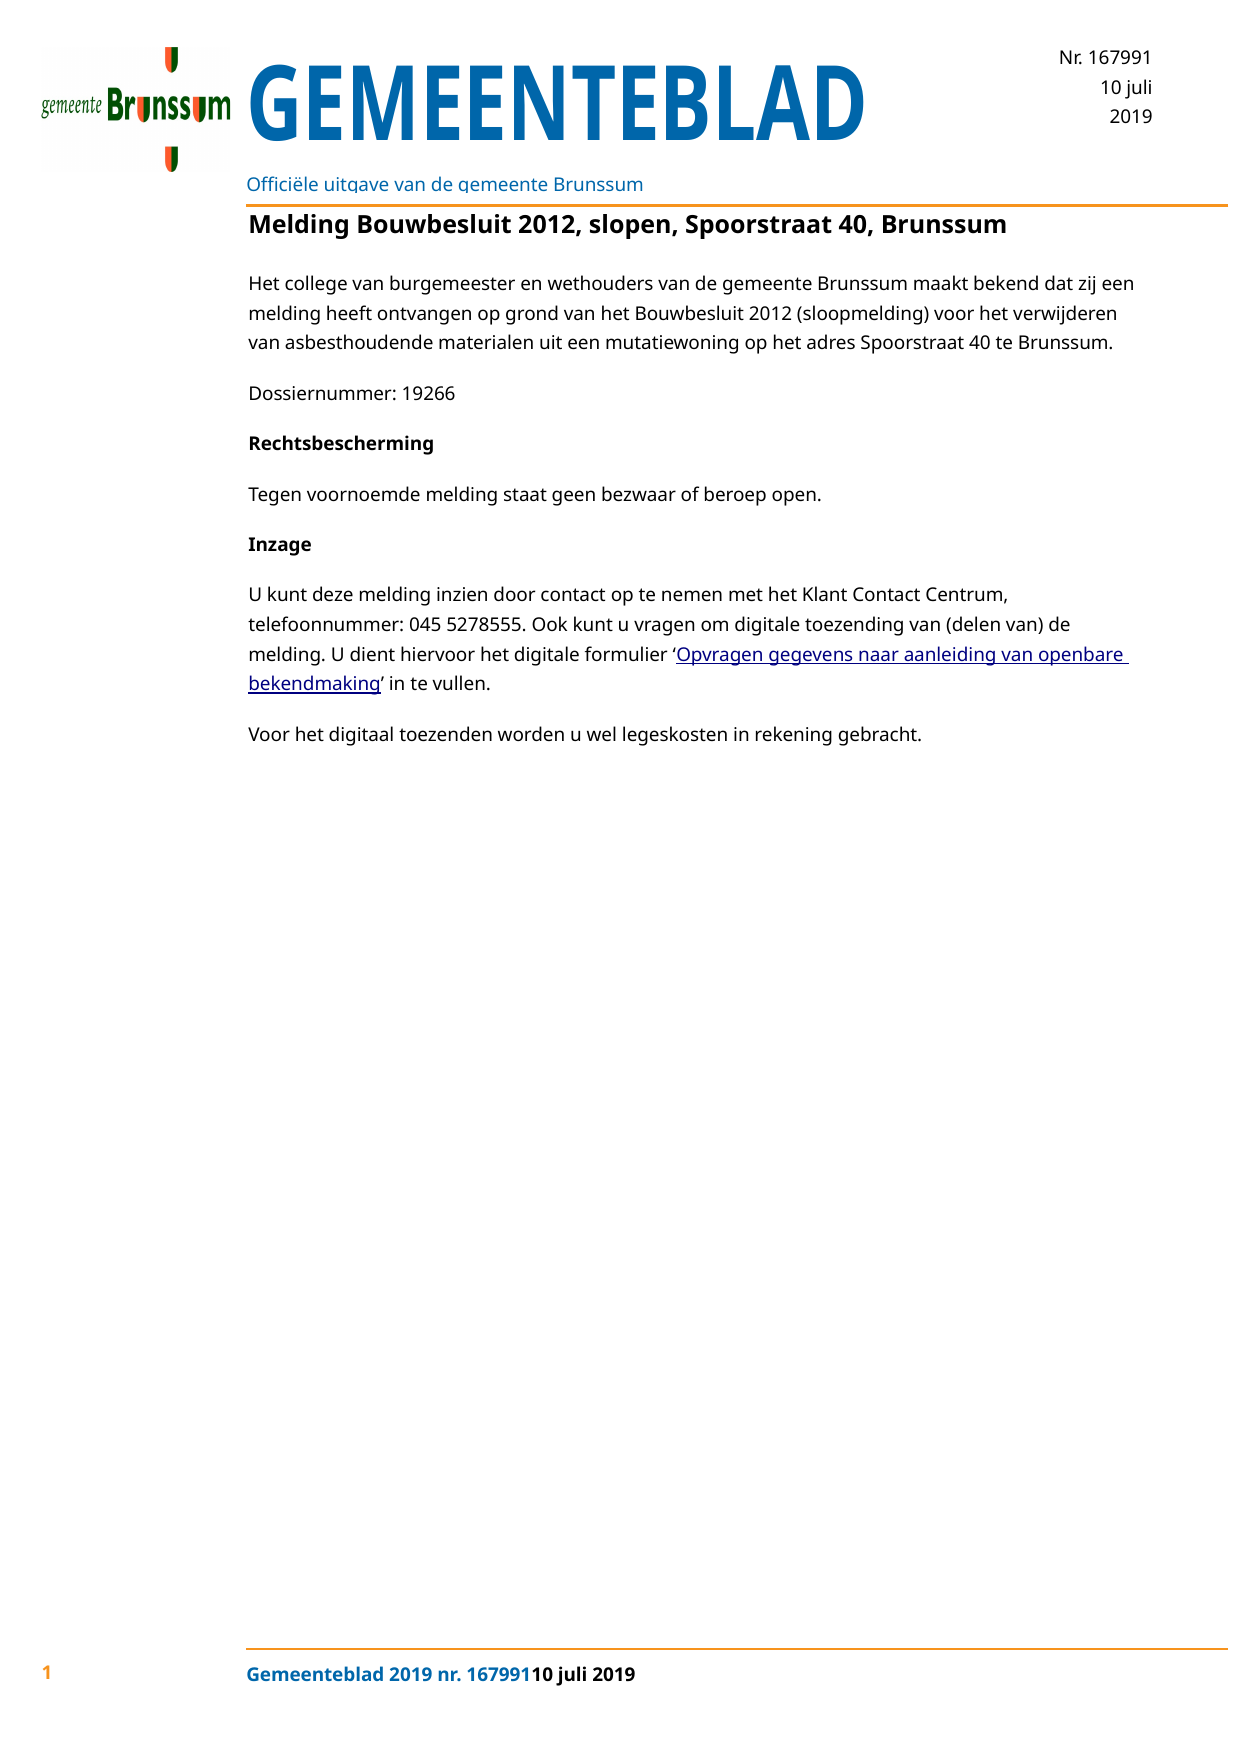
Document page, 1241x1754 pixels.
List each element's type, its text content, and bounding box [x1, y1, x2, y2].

text Rechtsbescherming [248, 430, 1152, 456]
text Voor het digitaal toezenden worden u wel legeskosten in rekening gebracht. [248, 721, 1152, 746]
text U kunt deze melding inzien door contact op te nemen met het Klant Contact Centrum, telefoonnummer: 045 5278555. Ook kunt u vragen om digitale toezending van (delen van) de melding. U dient hiervoor het digitale formulier ‘Opvragen gegevens naar aanleiding van openbare bekendmaking’ in te vullen. [248, 582, 1152, 696]
picture [41, 47, 231, 172]
text Het college van burgemeester en wethouders van de gemeente Brunssum maakt bekend dat zij een melding heeft ontvangen op grond van het Bouwbesluit 2012 (sloopmelding) voor het verwijderen van asbesthoudende materialen uit een mutatiewoning op het adres Spoorstraat 40 te Brunssum. [248, 270, 1152, 355]
text Inzage [248, 531, 1152, 557]
text Tegen voornoemde melding staat geen bezwaar of beroep open. [248, 481, 1152, 506]
text Melding Bouwbesluit 2012, slopen, Spoorstraat 40, Brunssum [248, 207, 1152, 241]
text Dossiernummer: 19266 [248, 380, 1152, 406]
